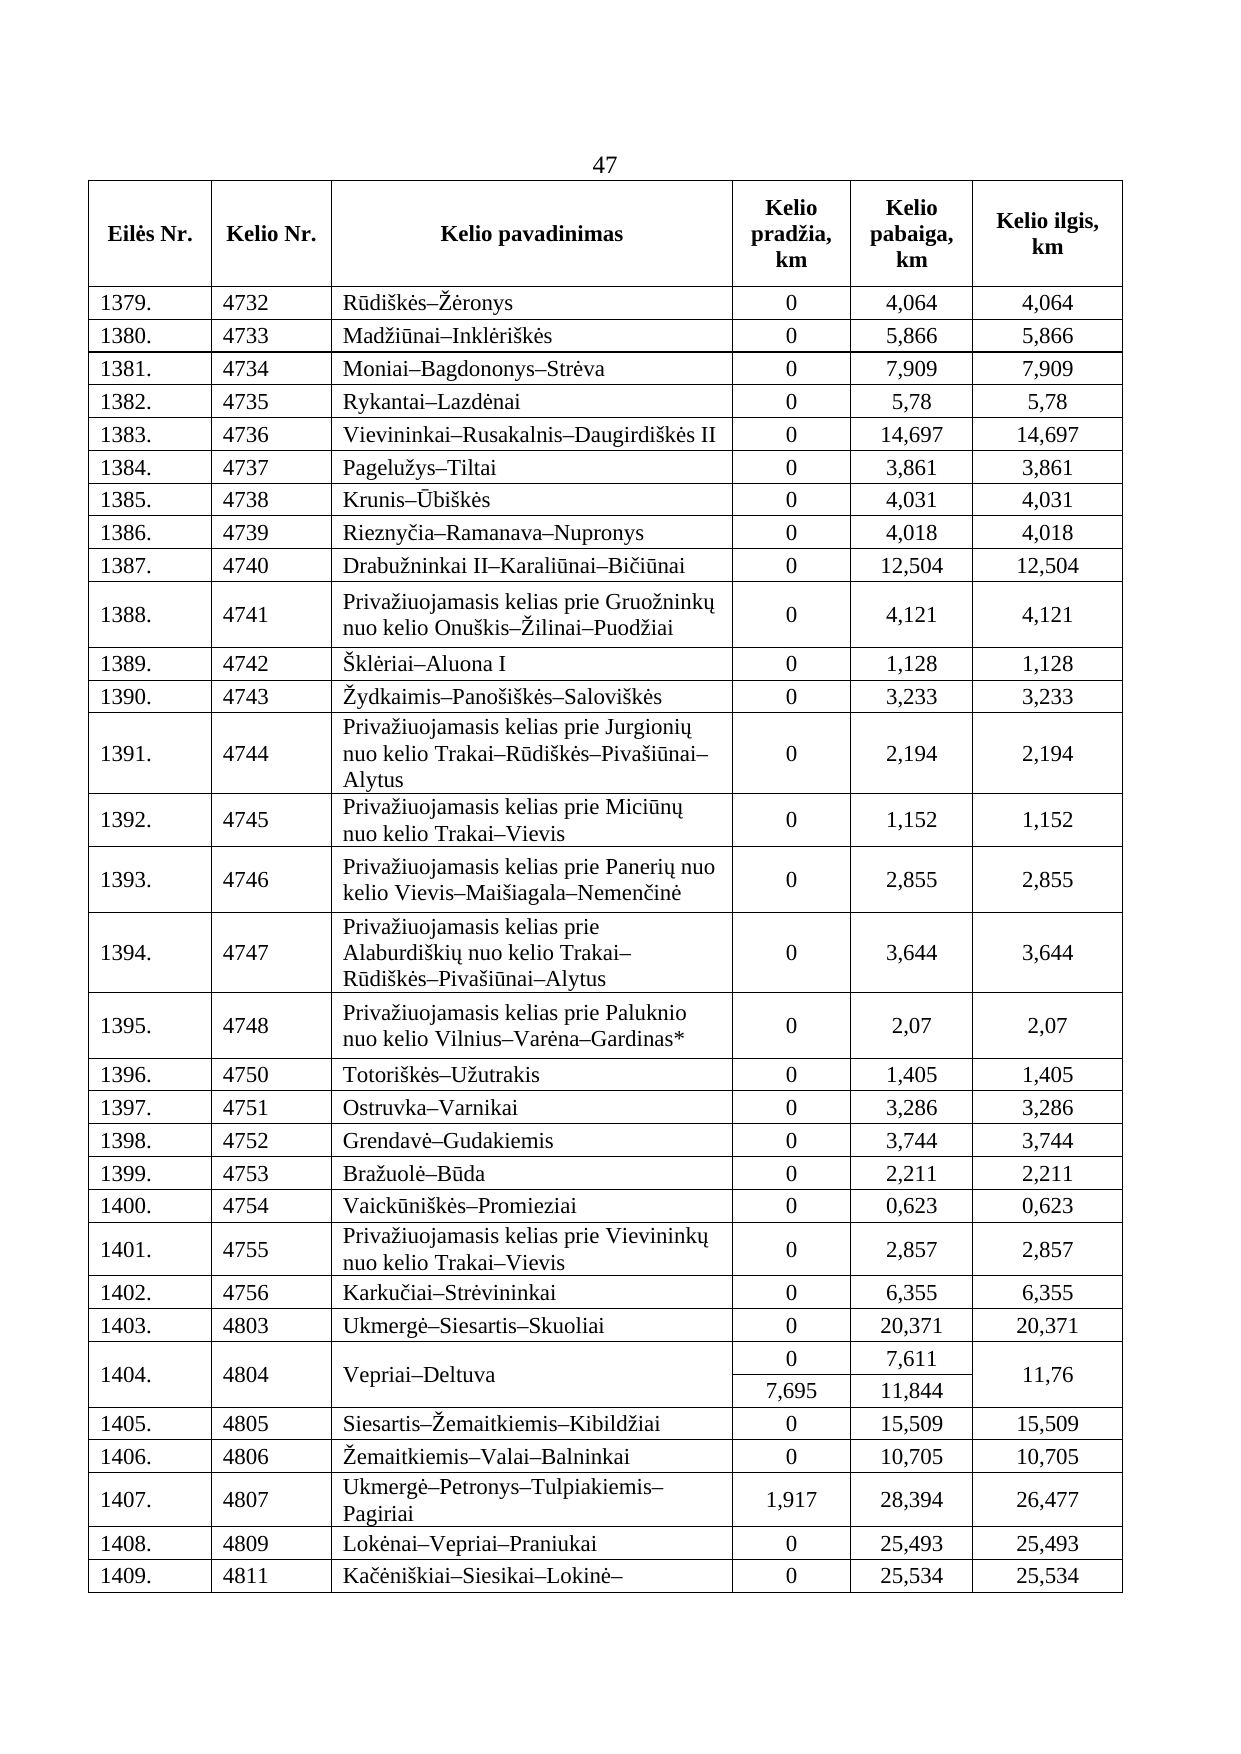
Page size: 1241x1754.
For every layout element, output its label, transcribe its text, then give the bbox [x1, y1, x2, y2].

table_cell 20,371 [851, 1309, 972, 1341]
table_cell 1,405 [851, 1059, 972, 1090]
table_cell Rykantai–Lazdėnai [332, 385, 732, 417]
table_cell Krunis–Ūbiškės [332, 484, 732, 515]
table_cell 0 [733, 681, 850, 712]
table_cell 1404. [89, 1342, 211, 1407]
table_cell 28,394 [851, 1473, 972, 1526]
table_cell Žemaitkiemis–Valai–Balninkai [332, 1440, 732, 1472]
table_cell 7,909 [851, 353, 972, 384]
table_cell Privažiuojamasis kelias prie Miciūnų nuo kelio Trakai–Vievis [332, 794, 732, 846]
table_cell 6,355 [973, 1276, 1122, 1308]
table_cell 0 [733, 794, 850, 846]
table_cell 0 [733, 1190, 850, 1222]
table_cell 4,031 [973, 484, 1122, 515]
table_cell 1398. [89, 1124, 211, 1156]
table_cell 0 [733, 320, 850, 351]
table_cell 14,697 [973, 418, 1122, 450]
table_cell 1384. [89, 451, 211, 483]
table_cell 1395. [89, 993, 211, 1057]
table_cell 1379. [89, 287, 211, 318]
table_cell 4740 [212, 549, 331, 581]
table_cell 4755 [212, 1223, 331, 1275]
table_cell 2,855 [851, 847, 972, 912]
table_cell 4807 [212, 1473, 331, 1526]
table_header Eilės Nr. [89, 181, 211, 286]
table_cell 3,286 [973, 1091, 1122, 1123]
table_cell 1393. [89, 847, 211, 912]
table_cell Vepriai–Deltuva [332, 1342, 732, 1407]
table_cell 4732 [212, 287, 331, 318]
table_cell 4,064 [851, 287, 972, 318]
table_cell 3,644 [851, 913, 972, 992]
table_cell 7,909 [973, 353, 1122, 384]
table_cell 12,504 [973, 549, 1122, 581]
table_cell 26,477 [973, 1473, 1122, 1526]
table_cell 25,534 [973, 1560, 1122, 1592]
table_cell 1390. [89, 681, 211, 712]
table_cell 0 [733, 1124, 850, 1156]
table_cell Drabužninkai II–Karaliūnai–Bičiūnai [332, 549, 732, 581]
table_cell 3,744 [973, 1124, 1122, 1156]
table_cell 2,194 [973, 713, 1122, 792]
table_cell 1385. [89, 484, 211, 515]
table_cell 0 [733, 1309, 850, 1341]
table_cell 3,861 [851, 451, 972, 483]
table_cell 4743 [212, 681, 331, 712]
table_cell Privažiuojamasis kelias prie Alaburdiškių nuo kelio Trakai–Rūdiškės–Pivašiūnai–Alytus [332, 913, 732, 992]
table_cell 15,509 [973, 1408, 1122, 1439]
table_cell 1392. [89, 794, 211, 846]
table_cell 0 [733, 287, 850, 318]
table_cell 4751 [212, 1091, 331, 1123]
table_cell 4742 [212, 648, 331, 679]
table_cell 10,705 [973, 1440, 1122, 1472]
table_cell 4750 [212, 1059, 331, 1090]
table_cell 0 [733, 1342, 850, 1374]
table_cell 4733 [212, 320, 331, 351]
table_cell 2,855 [973, 847, 1122, 912]
table_cell Grendavė–Gudakiemis [332, 1124, 732, 1156]
table_cell 2,07 [973, 993, 1122, 1057]
table_cell 0 [733, 993, 850, 1057]
table_cell 3,744 [851, 1124, 972, 1156]
table_cell Rieznyčia–Ramanava–Nupronys [332, 516, 732, 548]
table_cell 2,07 [851, 993, 972, 1057]
table_cell 4,018 [851, 516, 972, 548]
table_cell 1399. [89, 1157, 211, 1189]
table_cell 4811 [212, 1560, 331, 1592]
table_cell 25,534 [851, 1560, 972, 1592]
table_cell 4748 [212, 993, 331, 1057]
table_cell 1394. [89, 913, 211, 992]
table_cell 4,031 [851, 484, 972, 515]
table_cell 0 [733, 418, 850, 450]
table_cell Žydkaimis–Panošiškės–Saloviškės [332, 681, 732, 712]
table_cell 4804 [212, 1342, 331, 1407]
table_cell 4734 [212, 353, 331, 384]
table_cell 0 [733, 353, 850, 384]
table_cell Bražuolė–Būda [332, 1157, 732, 1189]
table_cell 0 [733, 1223, 850, 1275]
table_cell 15,509 [851, 1408, 972, 1439]
table_cell 4738 [212, 484, 331, 515]
table_cell 2,857 [973, 1223, 1122, 1275]
table_cell 4,121 [973, 582, 1122, 647]
table_cell 1396. [89, 1059, 211, 1090]
table_cell 1405. [89, 1408, 211, 1439]
table_header Kelio pabaiga, km [851, 181, 972, 286]
table_cell 1391. [89, 713, 211, 792]
table_cell Moniai–Bagdononys–Strėva [332, 353, 732, 384]
table_cell 4752 [212, 1124, 331, 1156]
table_cell 1403. [89, 1309, 211, 1341]
table_cell 0 [733, 1091, 850, 1123]
table_cell 4,064 [973, 287, 1122, 318]
table_cell 1380. [89, 320, 211, 351]
table_cell 0 [733, 516, 850, 548]
table_cell 5,866 [973, 320, 1122, 351]
table_cell Kačėniškiai–Siesikai–Lokinė– [332, 1560, 732, 1592]
table_header Kelio pavadinimas [332, 181, 732, 286]
table_cell 1381. [89, 353, 211, 384]
table_cell 4756 [212, 1276, 331, 1308]
table_cell 0 [733, 847, 850, 912]
table_cell 14,697 [851, 418, 972, 450]
table_cell 1383. [89, 418, 211, 450]
table_cell 0 [733, 484, 850, 515]
table_cell 0 [733, 1440, 850, 1472]
table_cell 1,917 [733, 1473, 850, 1526]
table_cell 0 [733, 451, 850, 483]
table_cell 1387. [89, 549, 211, 581]
table_cell 1,405 [973, 1059, 1122, 1090]
table_cell 4809 [212, 1527, 331, 1559]
table_cell 4746 [212, 847, 331, 912]
table_cell Šklėriai–Aluona I [332, 648, 732, 679]
table_cell 4,018 [973, 516, 1122, 548]
table_cell 0 [733, 549, 850, 581]
table_cell 4741 [212, 582, 331, 647]
table_cell 11,76 [973, 1342, 1122, 1407]
table_cell 3,644 [973, 913, 1122, 992]
table_header Kelio pradžia, km [733, 181, 850, 286]
table_cell 1409. [89, 1560, 211, 1592]
table_cell 5,78 [851, 385, 972, 417]
table_cell 4747 [212, 913, 331, 992]
table_cell 1408. [89, 1527, 211, 1559]
table_cell 1,128 [851, 648, 972, 679]
table_cell 0 [733, 1560, 850, 1592]
table_cell Totoriškės–Užutrakis [332, 1059, 732, 1090]
table_cell 3,233 [973, 681, 1122, 712]
table_cell 0 [733, 1527, 850, 1559]
table_cell 25,493 [851, 1527, 972, 1559]
table_cell 6,355 [851, 1276, 972, 1308]
table_cell 0,623 [851, 1190, 972, 1222]
table_cell Madžiūnai–Inklėriškės [332, 320, 732, 351]
table_cell 3,233 [851, 681, 972, 712]
table_cell 1397. [89, 1091, 211, 1123]
table_cell 2,857 [851, 1223, 972, 1275]
table_cell 2,211 [973, 1157, 1122, 1189]
table_cell Ukmergė–Siesartis–Skuoliai [332, 1309, 732, 1341]
table_cell Privažiuojamasis kelias prie Gruožninkų nuo kelio Onuškis–Žilinai–Puodžiai [332, 582, 732, 647]
table_cell Pagelužys–Tiltai [332, 451, 732, 483]
table_cell Privažiuojamasis kelias prie Jurgionių nuo kelio Trakai–Rūdiškės–Pivašiūnai–Alytus [332, 713, 732, 792]
table_cell 1402. [89, 1276, 211, 1308]
table_cell 1400. [89, 1190, 211, 1222]
table_cell 1407. [89, 1473, 211, 1526]
table_cell 1,152 [851, 794, 972, 846]
table_cell 0 [733, 385, 850, 417]
table_cell 2,211 [851, 1157, 972, 1189]
table_cell 0 [733, 1408, 850, 1439]
table_cell 5,866 [851, 320, 972, 351]
table_cell 4,121 [851, 582, 972, 647]
table_header Kelio Nr. [212, 181, 331, 286]
table_header Kelio ilgis, km [973, 181, 1122, 286]
table_cell 0 [733, 913, 850, 992]
table_cell Privažiuojamasis kelias prie Vievininkų nuo kelio Trakai–Vievis [332, 1223, 732, 1275]
table_cell 0 [733, 648, 850, 679]
table_cell 1406. [89, 1440, 211, 1472]
table_cell 12,504 [851, 549, 972, 581]
table_cell 20,371 [973, 1309, 1122, 1341]
table_cell 0 [733, 582, 850, 647]
table_cell 4736 [212, 418, 331, 450]
table_cell Siesartis–Žemaitkiemis–Kibildžiai [332, 1408, 732, 1439]
table_cell 3,286 [851, 1091, 972, 1123]
table_cell 1388. [89, 582, 211, 647]
table_cell 10,705 [851, 1440, 972, 1472]
table_cell Privažiuojamasis kelias prie Panerių nuo kelio Vievis–Maišiagala–Nemenčinė [332, 847, 732, 912]
table_cell Ostruvka–Varnikai [332, 1091, 732, 1123]
table_cell 4745 [212, 794, 331, 846]
table_cell Lokėnai–Vepriai–Praniukai [332, 1527, 732, 1559]
table_cell 1,128 [973, 648, 1122, 679]
table_cell 5,78 [973, 385, 1122, 417]
table_cell Ukmergė–Petronys–Tulpiakiemis–Pagiriai [332, 1473, 732, 1526]
table_cell Vievininkai–Rusakalnis–Daugirdiškės II [332, 418, 732, 450]
table_cell 0,623 [973, 1190, 1122, 1222]
table_cell Vaickūniškės–Promieziai [332, 1190, 732, 1222]
table_cell 4737 [212, 451, 331, 483]
table_cell 0 [733, 1276, 850, 1308]
table_cell 4806 [212, 1440, 331, 1472]
table_cell 11,844 [851, 1375, 972, 1407]
table_cell 7,695 [733, 1375, 850, 1407]
table_cell 4744 [212, 713, 331, 792]
table_cell 1,152 [973, 794, 1122, 846]
table_cell 4753 [212, 1157, 331, 1189]
table_cell 4803 [212, 1309, 331, 1341]
table_cell 1401. [89, 1223, 211, 1275]
table_cell 2,194 [851, 713, 972, 792]
table_cell 4739 [212, 516, 331, 548]
table_cell Karkučiai–Strėvininkai [332, 1276, 732, 1308]
table_cell 0 [733, 713, 850, 792]
table_cell 0 [733, 1157, 850, 1189]
table_cell 3,861 [973, 451, 1122, 483]
table_cell 1386. [89, 516, 211, 548]
table_cell 25,493 [973, 1527, 1122, 1559]
table_cell 1389. [89, 648, 211, 679]
table_cell 0 [733, 1059, 850, 1090]
table_cell Privažiuojamasis kelias prie Paluknio nuo kelio Vilnius–Varėna–Gardinas* [332, 993, 732, 1057]
table_cell 7,611 [851, 1342, 972, 1374]
table_cell 4735 [212, 385, 331, 417]
table_cell 4805 [212, 1408, 331, 1439]
table_cell 1382. [89, 385, 211, 417]
table_cell 4754 [212, 1190, 331, 1222]
table_cell Rūdiškės–Žėronys [332, 287, 732, 318]
